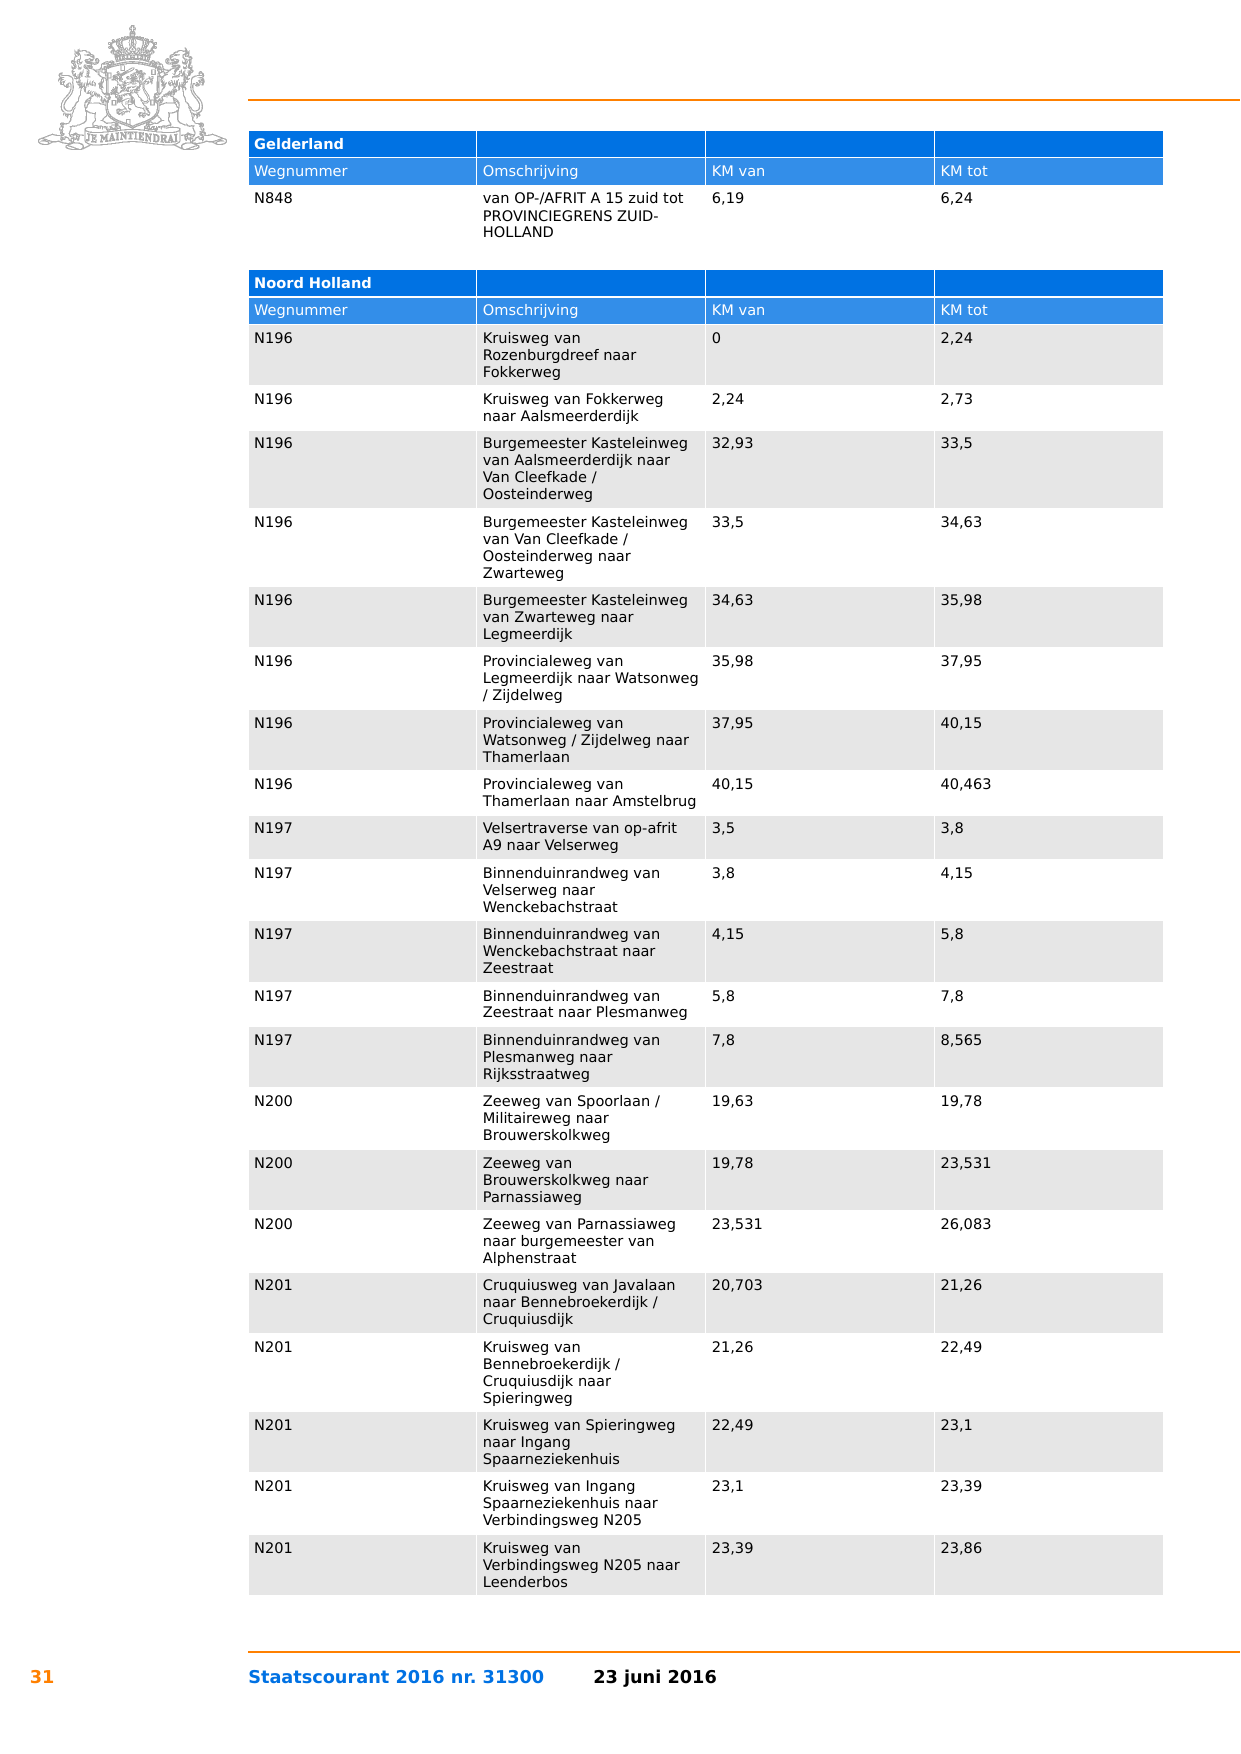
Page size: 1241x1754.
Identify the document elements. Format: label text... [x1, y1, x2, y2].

table_cell KM tot [935, 158, 1163, 185]
table_cell Wegnummer [249, 158, 476, 185]
table_cell 21,26 [935, 1273, 1163, 1333]
table_cell Zeeweg van Brouwerskolkweg naar Parnassiaweg [477, 1150, 705, 1210]
table_cell 20,703 [706, 1273, 934, 1333]
table_cell N201 [249, 1412, 476, 1472]
table_header [935, 270, 1163, 296]
table_cell N197 [249, 921, 476, 982]
table_cell 0 [706, 325, 934, 385]
table_cell Zeeweg van Parnassiaweg naar burgemeester van Alphenstraat [477, 1211, 705, 1271]
table_cell 40,15 [935, 710, 1163, 770]
table_cell 35,98 [706, 649, 934, 709]
table_cell Binnenduinrandweg van Plesmanweg naar Rijksstraatweg [477, 1027, 705, 1087]
table_cell 8,565 [935, 1027, 1163, 1087]
table_cell Omschrijving [477, 158, 705, 185]
table_cell N196 [249, 386, 476, 429]
table_cell Binnenduinrandweg van Velserweg naar Wenckebachstraat [477, 860, 705, 920]
table_cell 7,8 [935, 983, 1163, 1026]
table_cell Velsertraverse van op-afrit A9 naar Velserweg [477, 816, 705, 859]
table_cell 23,39 [706, 1535, 934, 1595]
table_cell Omschrijving [477, 298, 705, 324]
table_cell Kruisweg van Bennebroekerdijk / Cruquiusdijk naar Spieringweg [477, 1334, 705, 1411]
table_cell 7,8 [706, 1027, 934, 1087]
table_cell N196 [249, 771, 476, 814]
table_cell 3,5 [706, 816, 934, 859]
table_header [706, 270, 934, 296]
table_cell N200 [249, 1089, 476, 1149]
table_cell N197 [249, 1027, 476, 1087]
table_cell 40,463 [935, 771, 1163, 814]
table_cell Burgemeester Kasteleinweg van Van Cleefkade / Oosteinderweg naar Zwarteweg [477, 509, 705, 586]
table_header [935, 131, 1163, 157]
table_cell 37,95 [706, 710, 934, 770]
table_cell N201 [249, 1273, 476, 1333]
table_header [477, 270, 705, 296]
table_header [706, 131, 934, 157]
table_cell N196 [249, 649, 476, 709]
table_cell 32,93 [706, 431, 934, 508]
table_cell 33,5 [706, 509, 934, 586]
table_cell N196 [249, 587, 476, 647]
table_cell N196 [249, 710, 476, 770]
table_cell 2,24 [935, 325, 1163, 385]
table_cell Kruisweg van Ingang Spaarneziekenhuis naar Verbindingsweg N205 [477, 1474, 705, 1534]
table_cell N196 [249, 325, 476, 385]
table_cell 6,24 [935, 186, 1163, 246]
table_cell 26,083 [935, 1211, 1163, 1271]
table_cell N201 [249, 1535, 476, 1595]
table_cell Burgemeester Kasteleinweg van Zwarteweg naar Legmeerdijk [477, 587, 705, 647]
table_header Noord Holland [249, 270, 476, 296]
table_cell Provincialeweg van Legmeerdijk naar Watsonweg / Zijdelweg [477, 649, 705, 709]
table_cell Kruisweg van Verbindingsweg N205 naar Leenderbos [477, 1535, 705, 1595]
table_cell Binnenduinrandweg van Zeestraat naar Plesmanweg [477, 983, 705, 1026]
table_cell 6,19 [706, 186, 934, 246]
table_cell 23,39 [935, 1474, 1163, 1534]
table_cell 34,63 [706, 587, 934, 647]
table_cell N201 [249, 1474, 476, 1534]
table_cell Provincialeweg van Thamerlaan naar Amstelbrug [477, 771, 705, 814]
table_cell 19,78 [706, 1150, 934, 1210]
table_cell 4,15 [935, 860, 1163, 920]
table_cell 22,49 [706, 1412, 934, 1472]
table_cell 40,15 [706, 771, 934, 814]
table_cell Kruisweg van Fokkerweg naar Aalsmeerderdijk [477, 386, 705, 429]
table_cell N200 [249, 1211, 476, 1271]
table_cell 35,98 [935, 587, 1163, 647]
table_cell van OP-/AFRIT A 15 zuid tot PROVINCIEGRENS ZUID-HOLLAND [477, 186, 705, 246]
table_cell 22,49 [935, 1334, 1163, 1411]
table_cell 37,95 [935, 649, 1163, 709]
table_header Gelderland [249, 131, 476, 157]
table_cell 21,26 [706, 1334, 934, 1411]
table_cell 33,5 [935, 431, 1163, 508]
table_cell Zeeweg van Spoorlaan / Militaireweg naar Brouwerskolkweg [477, 1089, 705, 1149]
table_cell Wegnummer [249, 298, 476, 324]
table_cell 23,531 [935, 1150, 1163, 1210]
table_cell Kruisweg van Spieringweg naar Ingang Spaarneziekenhuis [477, 1412, 705, 1472]
table_cell Burgemeester Kasteleinweg van Aalsmeerderdijk naar Van Cleefkade / Oosteinderweg [477, 431, 705, 508]
table_cell KM van [706, 158, 934, 185]
table_cell Binnenduinrandweg van Wenckebachstraat naar Zeestraat [477, 921, 705, 982]
table_cell 23,531 [706, 1211, 934, 1271]
table_cell KM van [706, 298, 934, 324]
table_cell N197 [249, 816, 476, 859]
table_cell 5,8 [706, 983, 934, 1026]
table_cell 2,73 [935, 386, 1163, 429]
table_cell Provincialeweg van Watsonweg / Zijdelweg naar Thamerlaan [477, 710, 705, 770]
table_cell N196 [249, 509, 476, 586]
table_cell N197 [249, 860, 476, 920]
table_cell N197 [249, 983, 476, 1026]
table_cell 23,1 [706, 1474, 934, 1534]
table_cell 2,24 [706, 386, 934, 429]
table_cell N200 [249, 1150, 476, 1210]
table_cell N848 [249, 186, 476, 246]
table_cell 3,8 [935, 816, 1163, 859]
table_cell 5,8 [935, 921, 1163, 982]
table_cell 23,1 [935, 1412, 1163, 1472]
table_cell 3,8 [706, 860, 934, 920]
table_cell N196 [249, 431, 476, 508]
table_cell 23,86 [935, 1535, 1163, 1595]
table_cell KM tot [935, 298, 1163, 324]
table_cell 4,15 [706, 921, 934, 982]
table_cell Cruquiusweg van Javalaan naar Bennebroekerdijk / Cruquiusdijk [477, 1273, 705, 1333]
table_cell 19,63 [706, 1089, 934, 1149]
table_cell 34,63 [935, 509, 1163, 586]
table_cell 19,78 [935, 1089, 1163, 1149]
table_header [477, 131, 705, 157]
picture [38, 25, 227, 150]
table_cell Kruisweg van Rozenburgdreef naar Fokkerweg [477, 325, 705, 385]
table_cell N201 [249, 1334, 476, 1411]
